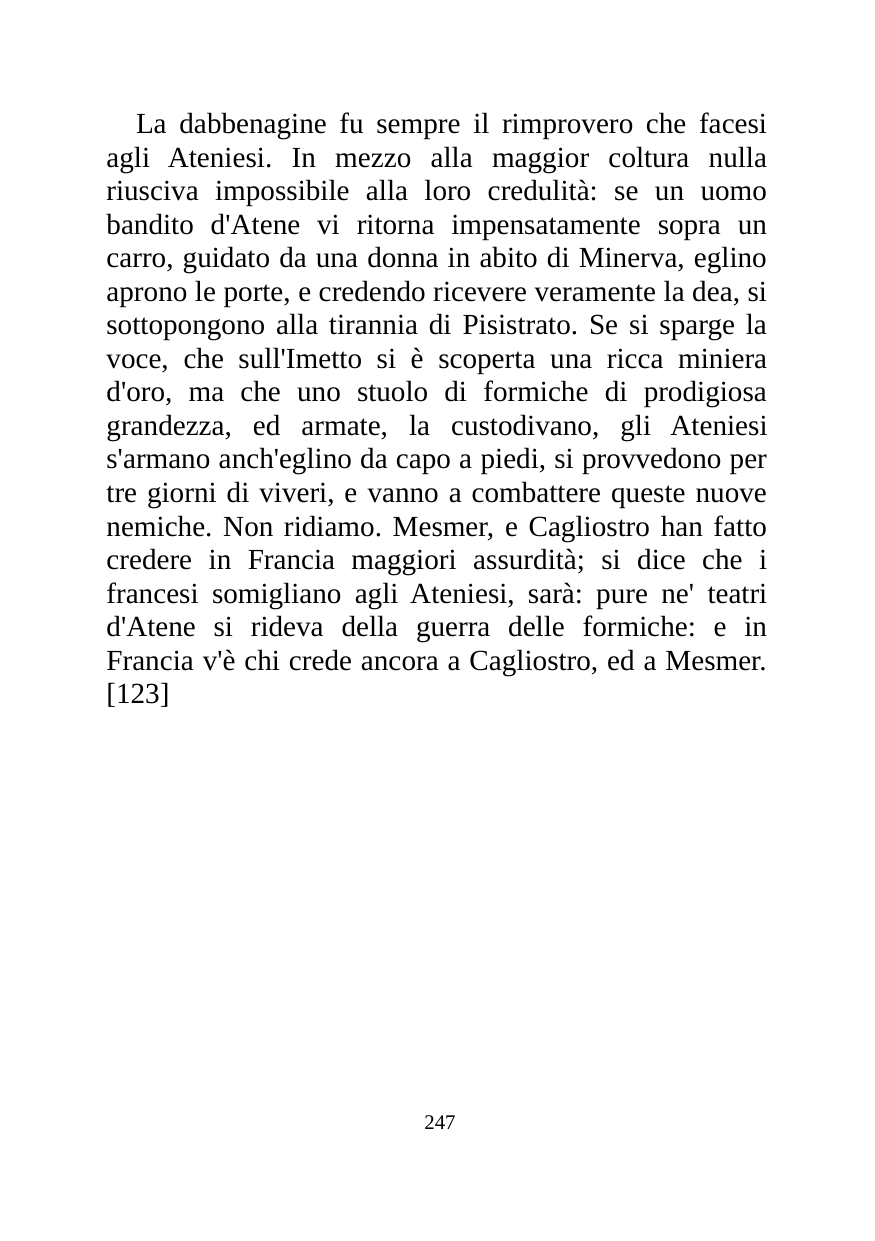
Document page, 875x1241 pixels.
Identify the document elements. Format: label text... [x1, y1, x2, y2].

text La dabbenagine fu sempre il rimprovero che facesi agli Ateniesi. In mezzo alla maggior coltura nulla riusciva impossibile alla loro credulità: se un uomo bandito d'Atene vi ritorna impensatamente sopra un carro, guidato da una donna in abito di Minerva, eglino aprono le porte, e credendo ricevere veramente la dea, si sottopongono alla tirannia di Pisistrato. Se si sparge la voce, che sull'Imetto si è scoperta una ricca miniera d'oro, ma che uno stuolo di formiche di prodigiosa grandezza, ed armate, la custodivano, gli Ateniesi s'armano anch'eglino da capo a piedi, si provvedono per tre giorni di viveri, e vanno a combattere queste nuove nemiche. Non ridiamo. Mesmer, e Cagliostro han fatto credere in Francia maggiori assurdità; si dice che i francesi somigliano agli Ateniesi, sarà: pure ne' teatri d'Atene si rideva della guerra delle formiche: e in Francia v'è chi crede ancora a Cagliostro, ed a Mesmer. [123] [106, 106, 768, 710]
